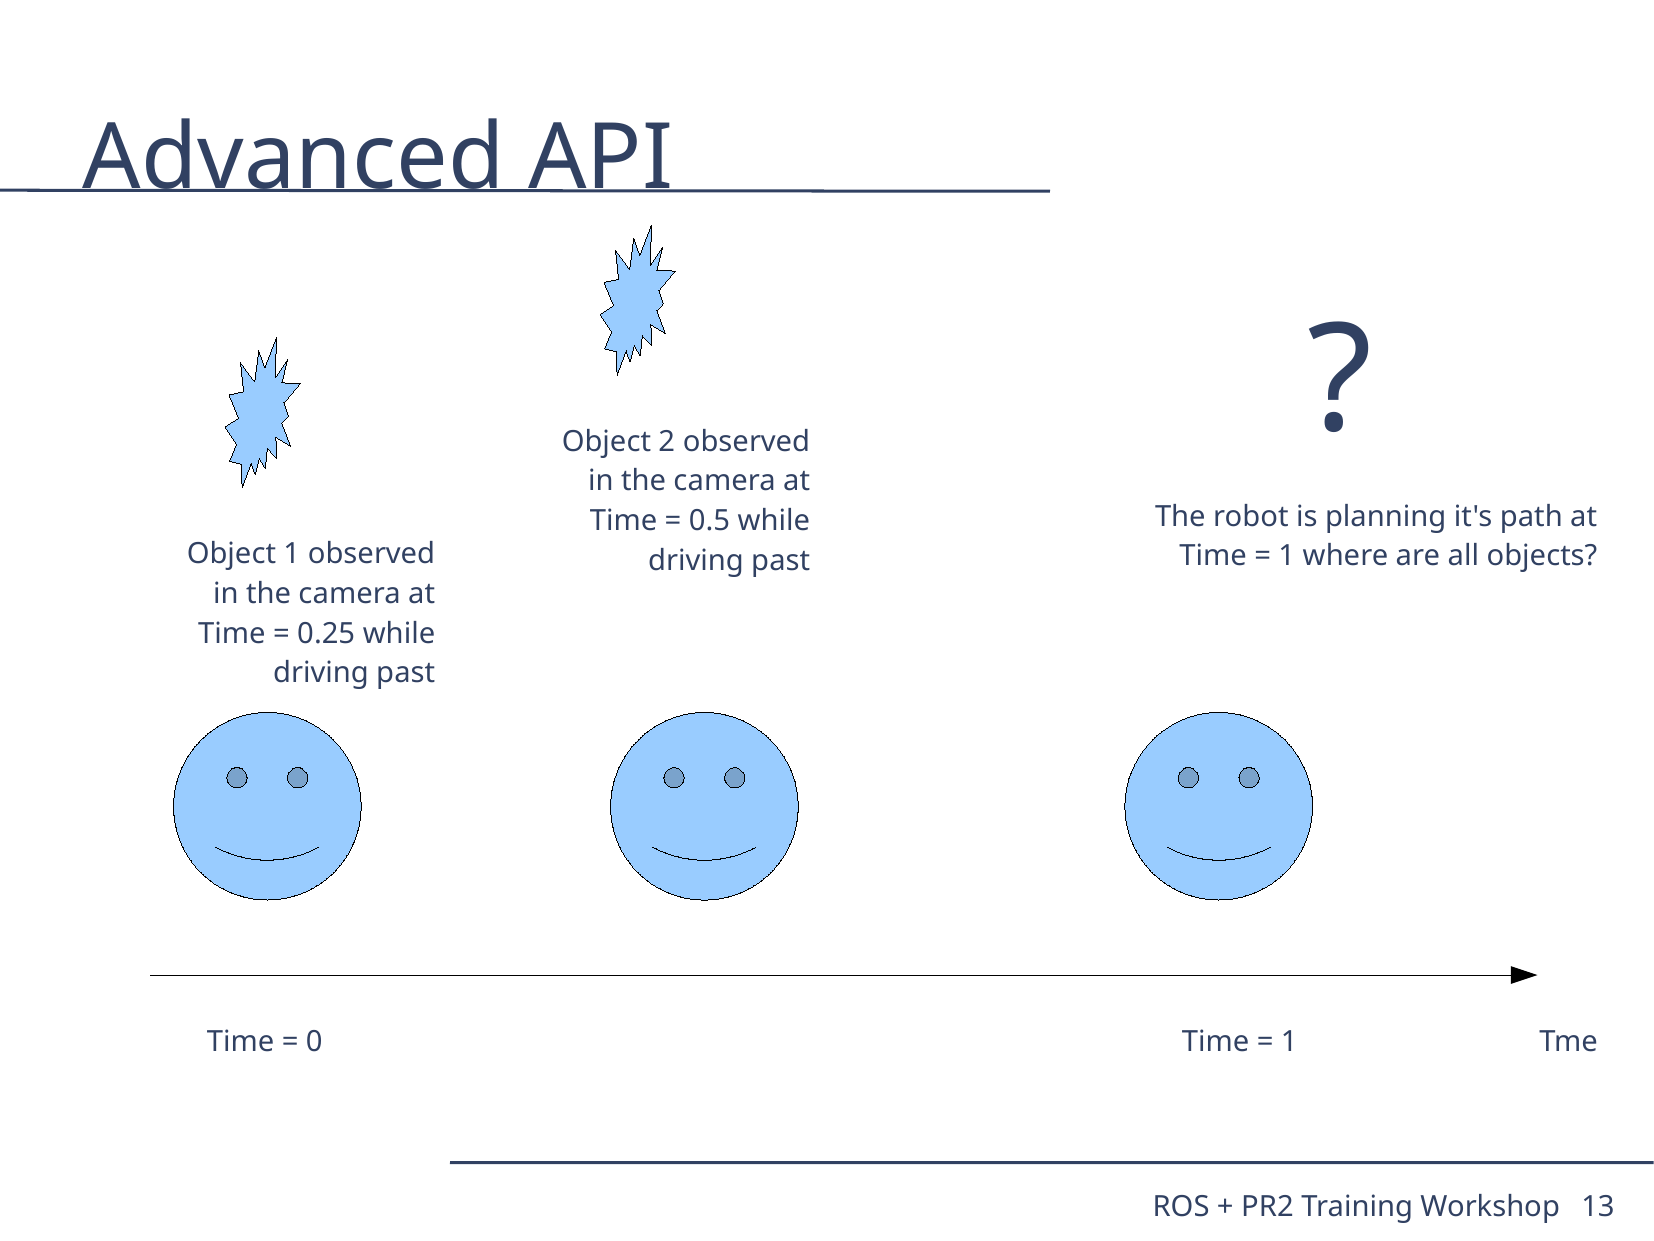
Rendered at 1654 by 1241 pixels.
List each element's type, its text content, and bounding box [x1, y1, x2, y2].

text_box [1124, 712, 1313, 901]
text_box Time = 0 [150, 1012, 338, 1060]
text_box Time = 1 [1125, 1012, 1313, 1062]
text_box Object 2 observed in the camera at Time = 0.5 while driving past [525, 412, 826, 558]
title Advanced API [82, 49, 1571, 257]
text_box [225, 337, 301, 488]
text_box ? [1200, 262, 1388, 444]
text_box The robot is planning it's path at Time = 1 where are all objects? [1087, 487, 1613, 568]
text_box [610, 712, 799, 901]
text_box Tme [1425, 1012, 1613, 1060]
text_box Object 1 observed in the camera at Time = 0.25 while driving past [150, 525, 451, 670]
text_box [173, 712, 362, 901]
text_box [600, 225, 676, 376]
